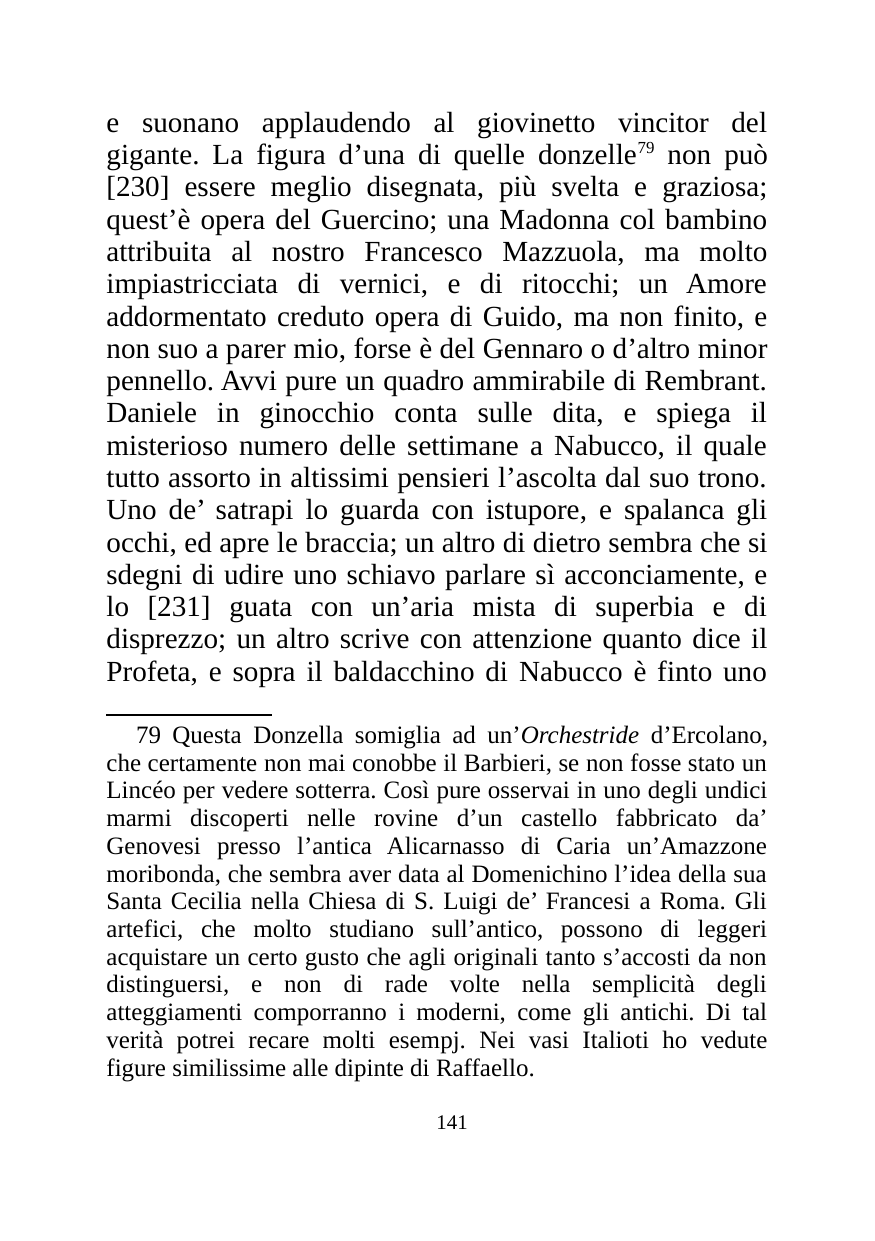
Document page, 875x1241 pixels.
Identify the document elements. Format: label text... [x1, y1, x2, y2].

text e suonano applaudendo al giovinetto vincitor del gigante. La figura d’una di quelle donzelle non può [230] essere meglio disegnata, più svelta e graziosa; quest’è opera del Guercino; una Madonna col bambino attribuita al nostro Francesco Mazzuola, ma molto impiastricciata di vernici, e di ritocchi; un Amore addormentato creduto opera di Guido, ma non finito, e non suo a parer mio, forse è del Gennaro o d’altro minor pennello. Avvi pure un quadro ammirabile di Rembrant. Daniele in ginocchio conta sulle dita, e spiega il misterioso numero delle settimane a Nabucco, il quale tutto assorto in altissimi pensieri l’ascolta dal suo trono. Uno de’ satrapi lo guarda con istupore, e spalanca gli occhi, ed apre le braccia; un altro di dietro sembra che si sdegni di udire uno schiavo parlare sì acconciamente, e lo [231] guata con un’aria mista di superbia e di disprezzo; un altro scrive con attenzione quanto dice il Profeta, e sopra il baldacchino di Nabucco è finto uno [106, 106, 768, 687]
text Questa Donzella somiglia ad un’Orchestride d’Ercolano, che certamente non mai conobbe il Barbieri, se non fosse stato un Lincéo per vedere sotterra. Così pure osservai in uno degli undici marmi discoperti nelle rovine d’un castello fabbricato da’ Genovesi presso l’antica Alicarnasso di Caria un’Amazzone moribonda, che sembra aver data al Domenichino l’idea della sua Santa Cecilia nella Chiesa di S. Luigi de’ Francesi a Roma. Gli artefici, che molto studiano sull’antico, possono di leggeri acquistare un certo gusto che agli originali tanto s’accosti da non distinguersi, e non di rade volte nella semplicità degli atteggiamenti comporranno i moderni, come gli antichi. Di tal verità potrei recare molti esempj. Nei vasi Italioti ho vedute figure similissime alle dipinte di Raffaello. [106, 721, 768, 1081]
